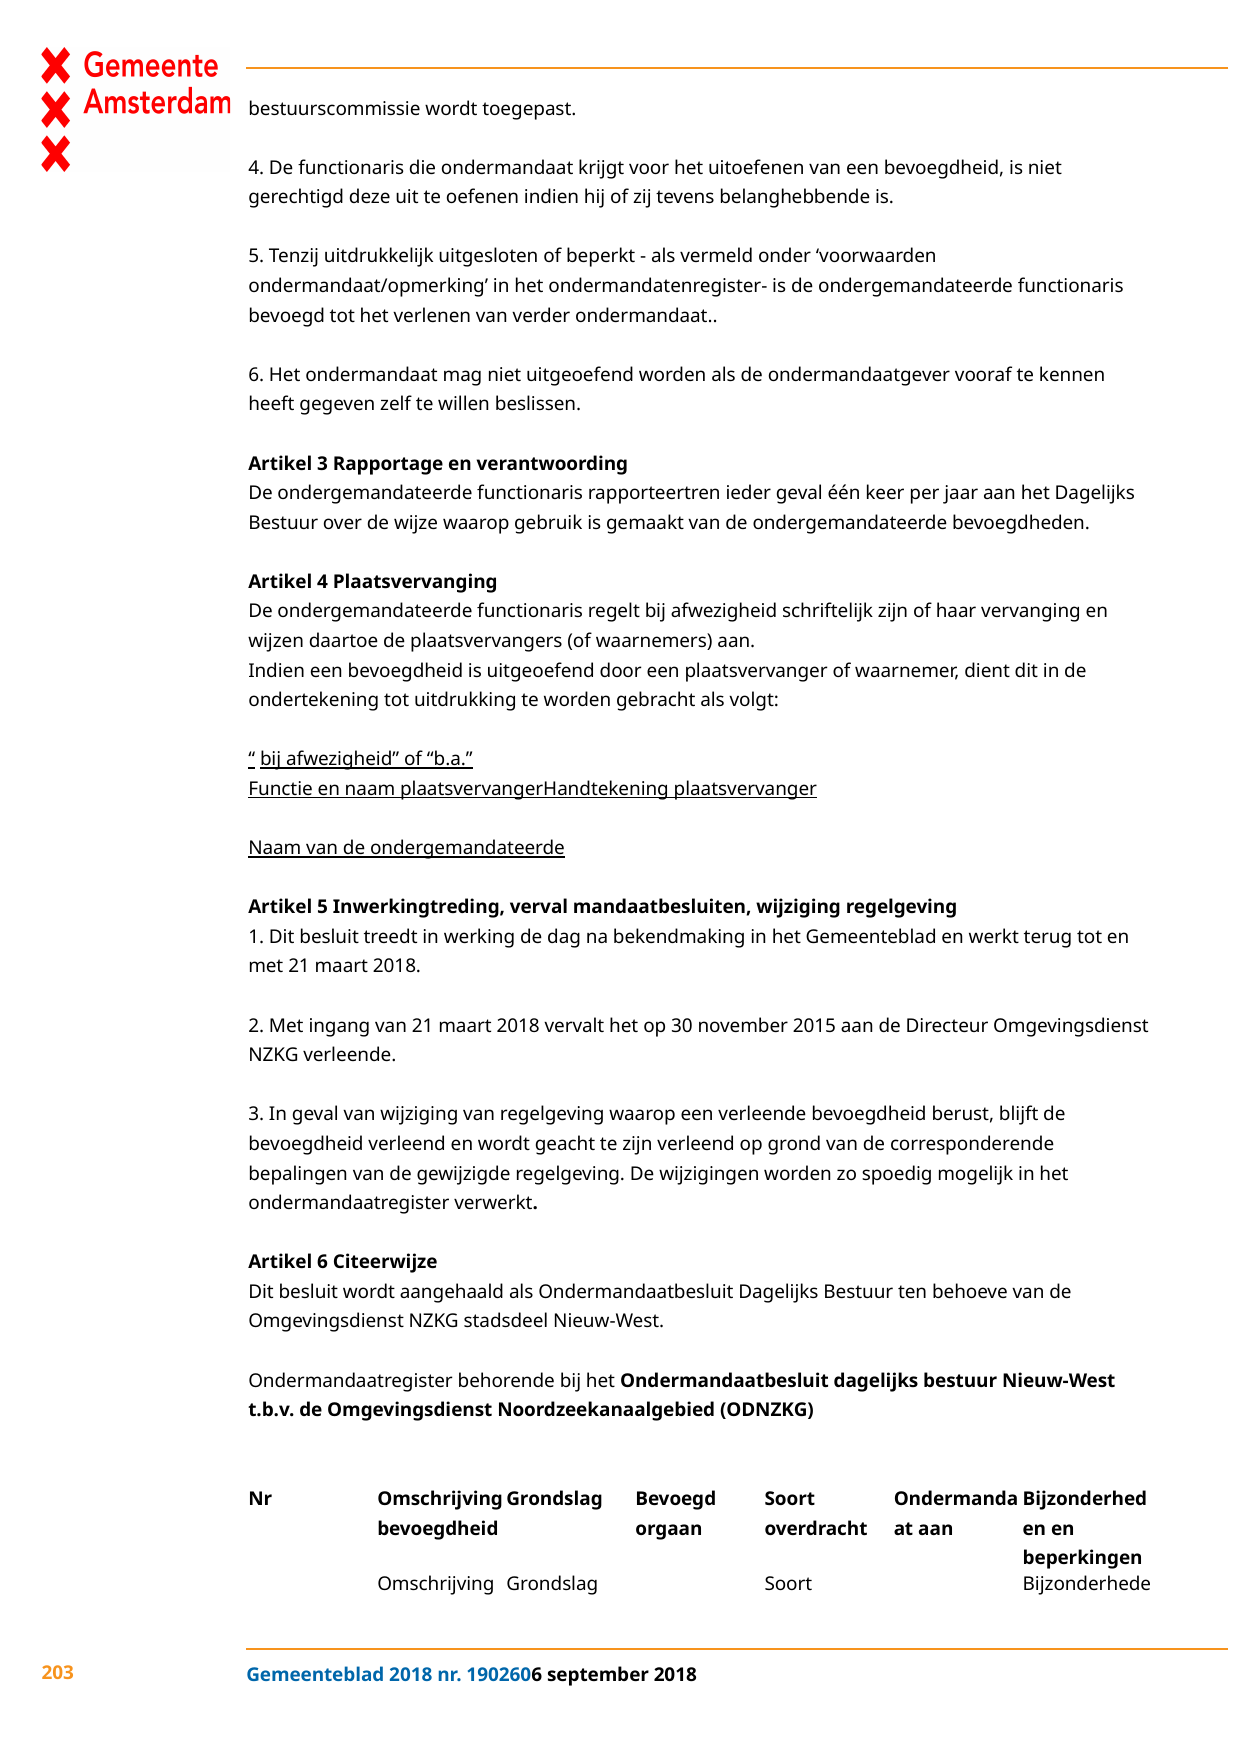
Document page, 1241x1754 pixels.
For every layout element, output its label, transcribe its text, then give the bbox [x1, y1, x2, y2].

text Artikel 6 Citeerwijze [248, 1248, 1152, 1274]
table_header Bijzonderheden en beperkingen [1023, 1485, 1152, 1570]
table_header Soort overdracht [764, 1485, 893, 1570]
text Functie en naam plaatsvervangerHandtekening plaatsvervanger [248, 775, 1152, 801]
text 4. De functionaris die ondermandaat krijgt voor het uitoefenen van een bevoegdheid, is niet gerechtigd deze uit te oefenen indien hij of zij tevens belanghebbende is. [248, 154, 1152, 209]
table_cell [894, 1570, 1022, 1596]
table_header Nr [248, 1485, 377, 1570]
table_header Grondslag [506, 1485, 635, 1570]
table_header Ondermandaat aan [894, 1485, 1022, 1570]
table_header Omschrijving bevoegdheid [377, 1485, 506, 1570]
table_cell Grondslag [506, 1570, 635, 1596]
text 1. Dit besluit treedt in werking de dag na bekendmaking in het Gemeenteblad en werkt terug tot en met 21 maart 2018. [248, 923, 1152, 978]
text 5. Tenzij uitdrukkelijk uitgesloten of beperkt - als vermeld onder ‘voorwaarden ondermandaat/opmerking’ in het ondermandatenregister- is de ondergemandateerde functionaris bevoegd tot het verlenen van verder ondermandaat.. [248, 243, 1152, 328]
text 2. Met ingang van 21 maart 2018 vervalt het op 30 november 2015 aan de Directeur Omgevingsdienst NZKG verleende. [248, 1012, 1152, 1067]
table_cell [248, 1570, 377, 1596]
text Artikel 4 Plaatsvervanging [248, 568, 1152, 594]
table_cell Omschrijving [377, 1570, 506, 1596]
text De ondergemandateerde functionaris rapporteertren ieder geval één keer per jaar aan het Dagelijks Bestuur over de wijze waarop gebruik is gemaakt van de ondergemandateerde bevoegdheden. [248, 479, 1152, 535]
picture [41, 47, 231, 172]
table_cell [635, 1570, 764, 1596]
text De ondergemandateerde functionaris regelt bij afwezigheid schriftelijk zijn of haar vervanging en wijzen daartoe de plaatsvervangers (of waarnemers) aan. [248, 598, 1152, 653]
text “ bij afwezigheid” of “b.a.” [248, 746, 1152, 771]
text Ondermandaatregister behorende bij het Ondermandaatbesluit dagelijks bestuur Nieuw-West t.b.v. de Omgevingsdienst Noordzeekanaalgebied (ODNZKG) [248, 1367, 1152, 1422]
text Artikel 3 Rapportage en verantwoording [248, 450, 1152, 476]
text Indien een bevoegdheid is uitgeoefend door een plaatsvervanger of waarnemer, dient dit in de ondertekening tot uitdrukking te worden gebracht als volgt: [248, 657, 1152, 712]
text Naam van de ondergemandateerde [248, 834, 1152, 860]
text 3. In geval van wijziging van regelgeving waarop een verleende bevoegdheid berust, blijft de bevoegdheid verleend en wordt geacht te zijn verleend op grond van de corresponderende bepalingen van de gewijzigde regelgeving. De wijzigingen worden zo spoedig mogelijk in het ondermandaatregister verwerkt. [248, 1101, 1152, 1215]
text bestuurscommissie wordt toegepast. [248, 95, 1152, 121]
table_cell Bijzonderhede [1023, 1570, 1152, 1596]
table_cell Soort [764, 1570, 893, 1596]
text 6. Het ondermandaat mag niet uitgeoefend worden als de ondermandaatgever vooraf te kennen heeft gegeven zelf te willen beslissen. [248, 361, 1152, 416]
text Artikel 5 Inwerkingtreding, verval mandaatbesluiten, wijziging regelgeving [248, 893, 1152, 919]
text Dit besluit wordt aangehaald als Ondermandaatbesluit Dagelijks Bestuur ten behoeve van de Omgevingsdienst NZKG stadsdeel Nieuw-West. [248, 1278, 1152, 1333]
table_header Bevoegd orgaan [635, 1485, 764, 1570]
